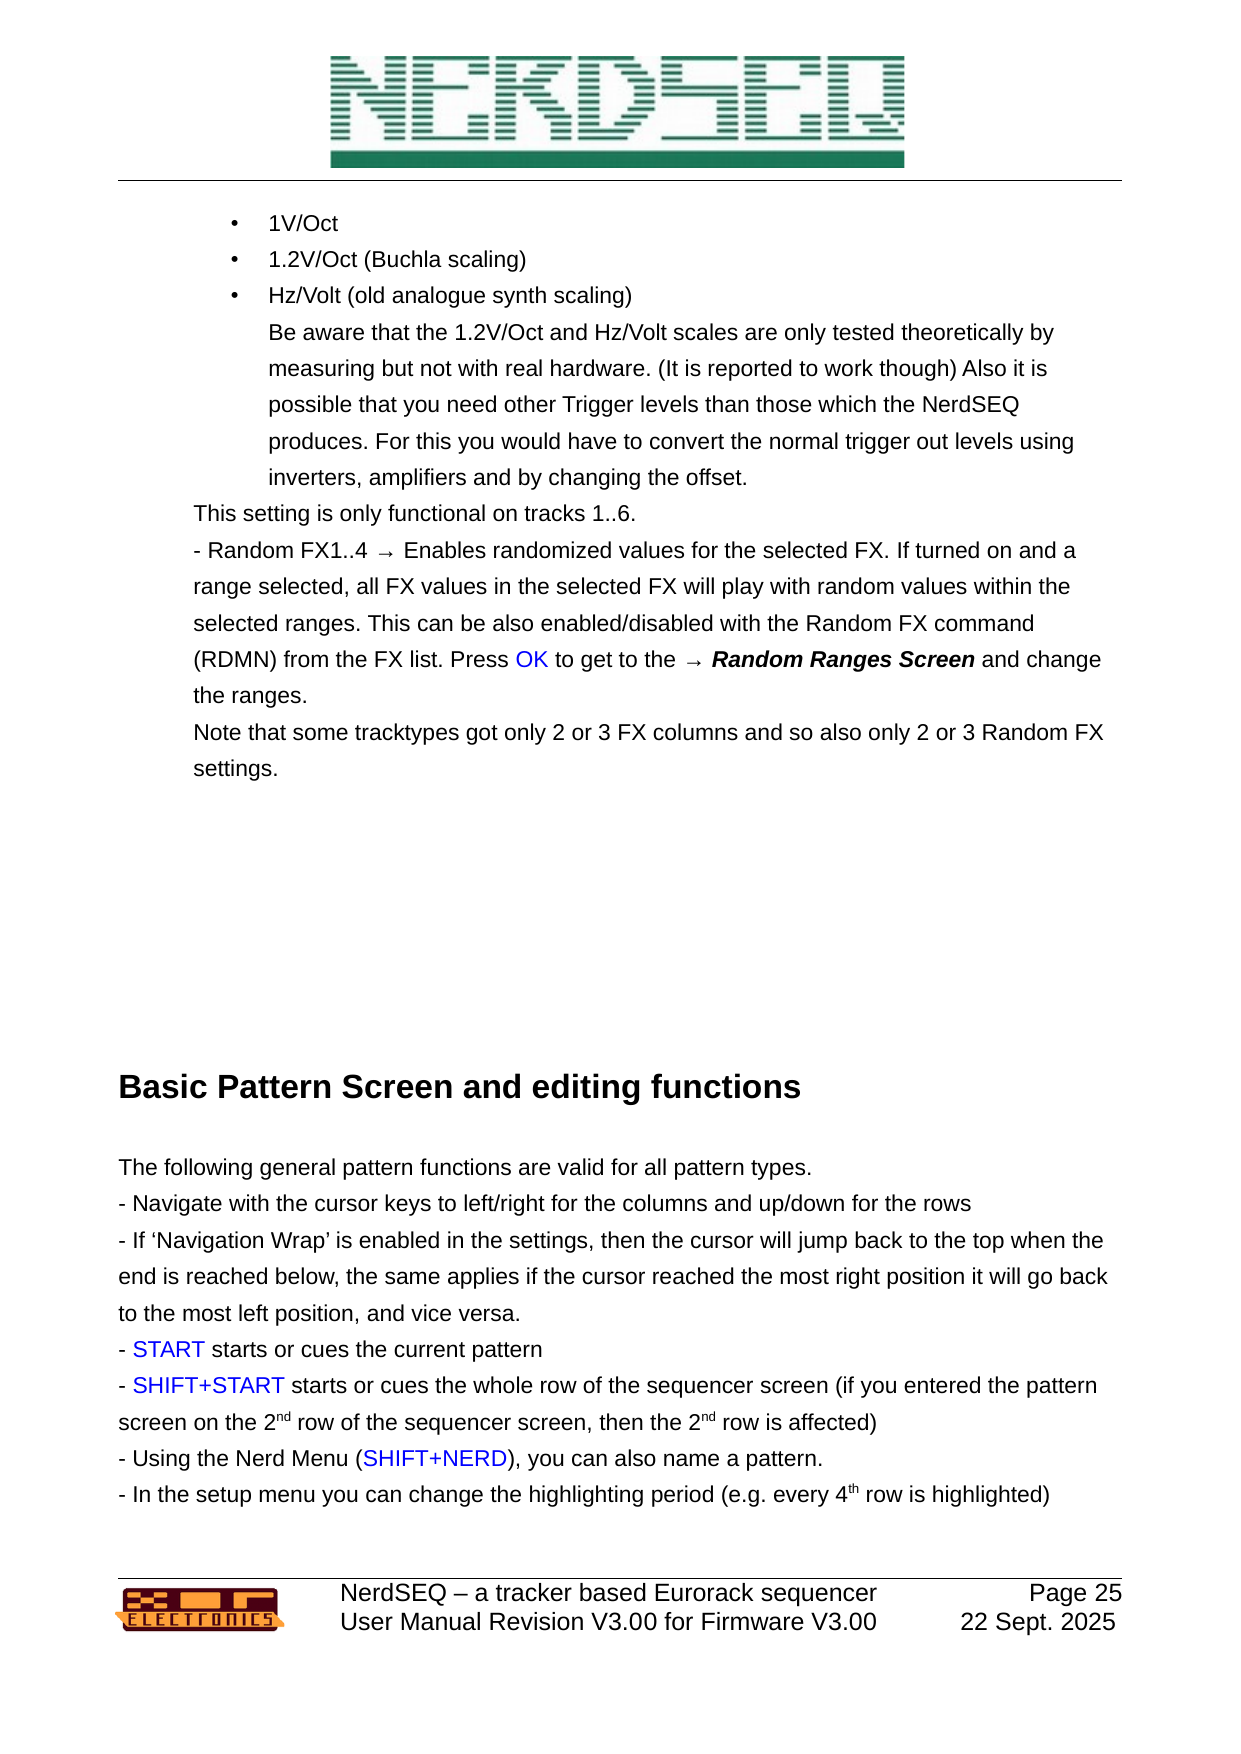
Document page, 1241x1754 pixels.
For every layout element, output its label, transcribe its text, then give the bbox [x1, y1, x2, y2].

picture [330, 56, 905, 168]
text - If ‘Navigation Wrap’ is enabled in the settings, then the cursor will jump back to the top when the end is reached below, the same applies if the cursor reached the most right position it will go back to the most left position, and vice versa. [118, 1227, 1122, 1326]
list Hz/Volt (old analogue synth scaling) [231, 282, 1122, 309]
text Note that some tracktypes got only 2 or 3 FX columns and so also only 2 or 3 Random FX settings. [193, 718, 1122, 781]
list This setting is only functional on tracks 1..6. [193, 500, 1122, 527]
list 1V/Oct [231, 209, 1122, 236]
picture [115, 1584, 285, 1634]
text - Using the Nerd Menu (SHIFT+NERD), you can also name a pattern. [118, 1445, 1122, 1471]
list 1.2V/Oct (Buchla scaling) [231, 246, 1122, 272]
text - Navigate with the cursor keys to left/right for the columns and up/down for the rows [118, 1190, 1122, 1217]
subtitle Basic Pattern Screen and editing functions [118, 1067, 1122, 1105]
text The following general pattern functions are valid for all pattern types. [118, 1154, 1122, 1180]
text - Random FX1..4 → Enables randomized values for the selected FX. If turned on and a range selected, all FX values in the selected FX will play with random values within the selected ranges. This can be also enabled/disabled with the Random FX command (RDMN) from the FX list. Press OK to get to the → Random Ranges Screen and change the ranges. [193, 537, 1122, 708]
text - START starts or cues the current pattern - SHIFT+START starts or cues the whole row of the sequencer screen (if you entered the pattern screen on the 2nd row of the sequencer screen, then the 2nd row is affected) [118, 1336, 1122, 1435]
text - In the setup menu you can change the highlighting period (e.g. every 4th row is highlighted) [118, 1481, 1122, 1508]
list Be aware that the 1.2V/Oct and Hz/Volt scales are only tested theoretically by measuring but not with real hardware. (It is reported to work though) Also it is possible that you need other Trigger levels than those which the NerdSEQ produces. For this you would have to convert the normal trigger out levels using inverters, amplifiers and by changing the offset. [231, 319, 1122, 490]
